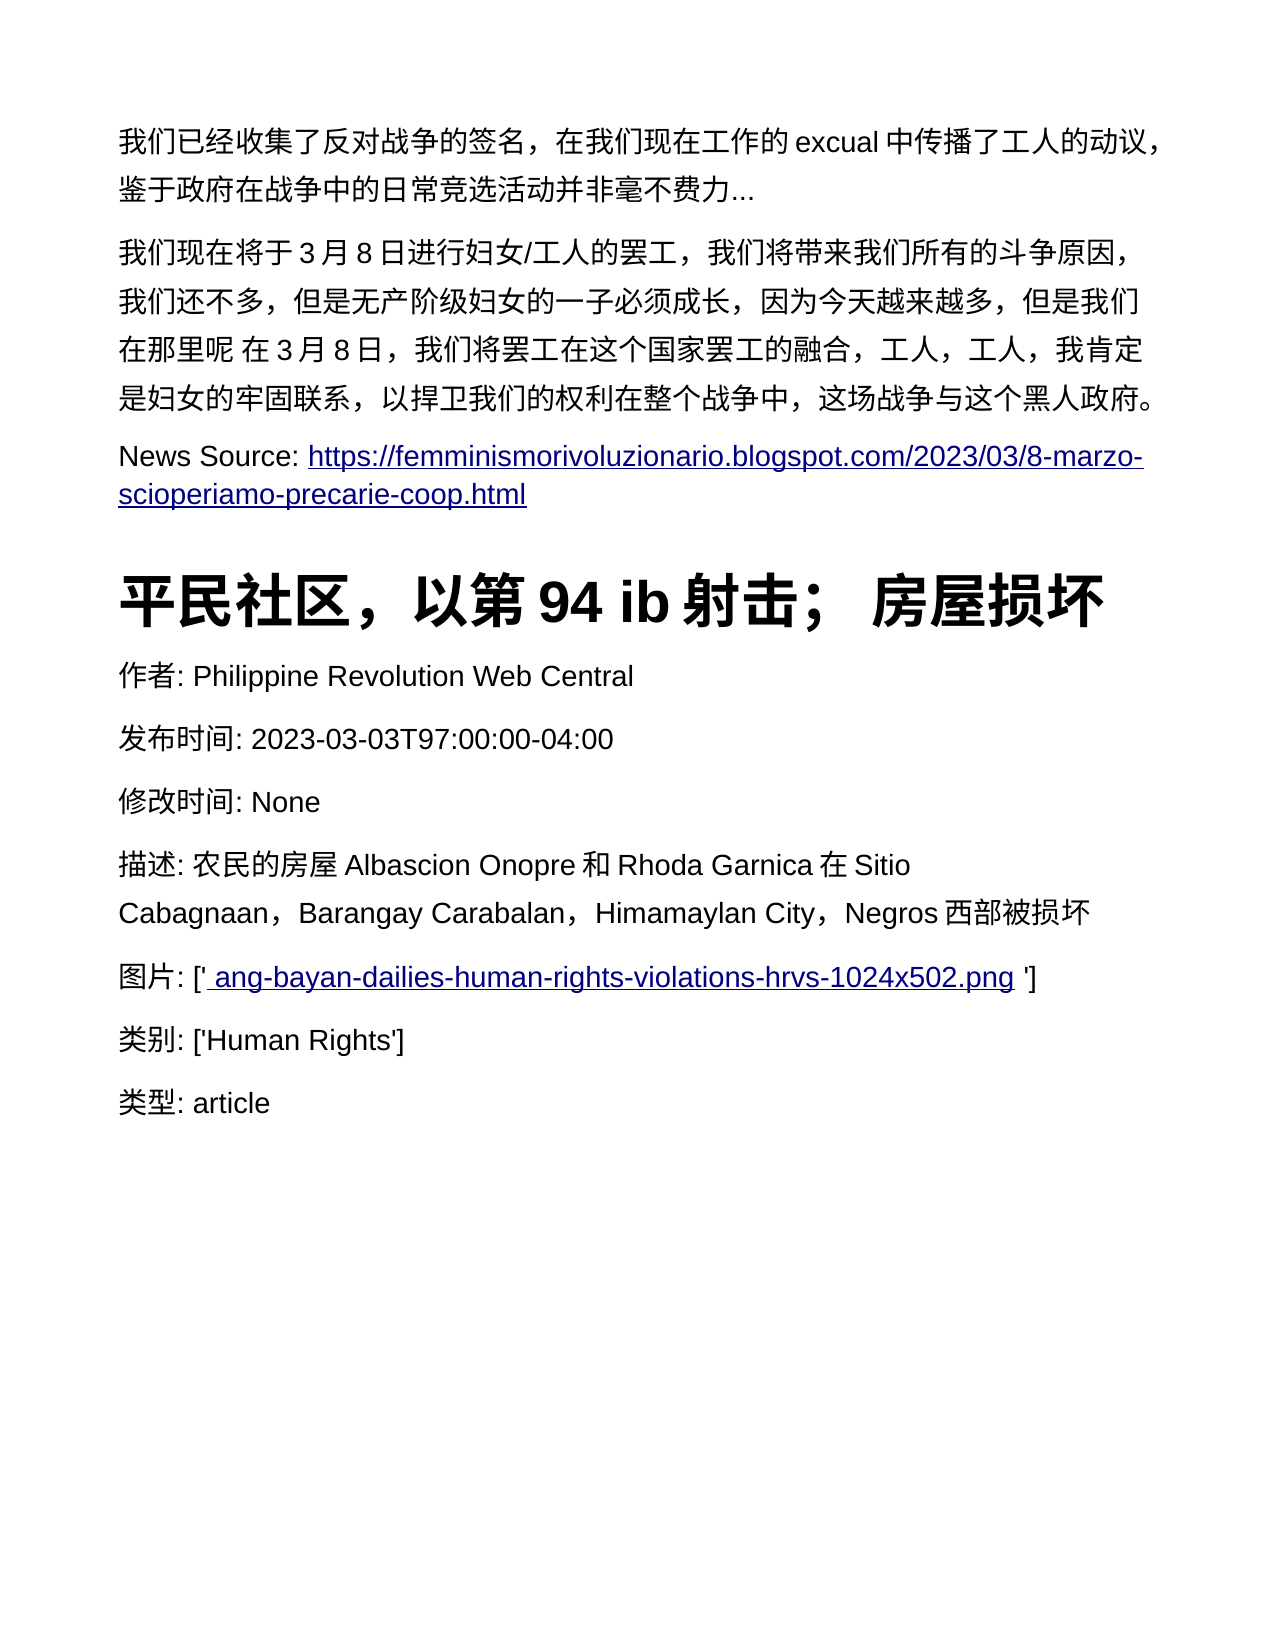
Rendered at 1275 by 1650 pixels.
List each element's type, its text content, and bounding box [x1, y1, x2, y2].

text 我们已经收集了反对战争的签名，在我们现在工作的excual中传播了工人的动议，鉴于政府在战争中的日常竞选活动并非毫不费力... [118, 118, 1157, 209]
text 类别: ['Human Rights'] [118, 1016, 1157, 1059]
text News Source: https://femminismorivoluzionario.blogspot.com/2023/03/8-marzo-scioperiamo-precarie-coop.html [118, 438, 1157, 511]
text 我们现在将于3月8日进行妇女/工人的罢工，我们将带来我们所有的斗争原因，我们还不多，但是无产阶级妇女的一子必须成长，因为今天越来越多，但是我们在那里呢 在3月8日，我们将罢工在这个国家罢工的融合，工人，工人，我肯定是妇女的牢固联系，以捍卫我们的权利在整个战争中，这场战争与这个黑人政府。 [118, 230, 1157, 418]
text 发布时间: 2023-03-03T97:00:00-04:00 [118, 715, 1157, 758]
text 类型: article [118, 1079, 1157, 1122]
text 图片: [' ang-bayan-dailies-human-rights-violations-hrvs-1024x502.png '] [118, 953, 1157, 996]
subtitle 平民社区，以第94 ib射击； 房屋损坏 [118, 555, 1157, 640]
text 修改时间: None [118, 778, 1157, 821]
text 描述: 农民的房屋Albascion Onopre和Rhoda Garnica在Sitio Cabagnaan，Barangay Carabalan，Himamaylan City，Negros西部被损坏 [118, 842, 1157, 932]
text 作者: Philippine Revolution Web Central [118, 652, 1157, 694]
